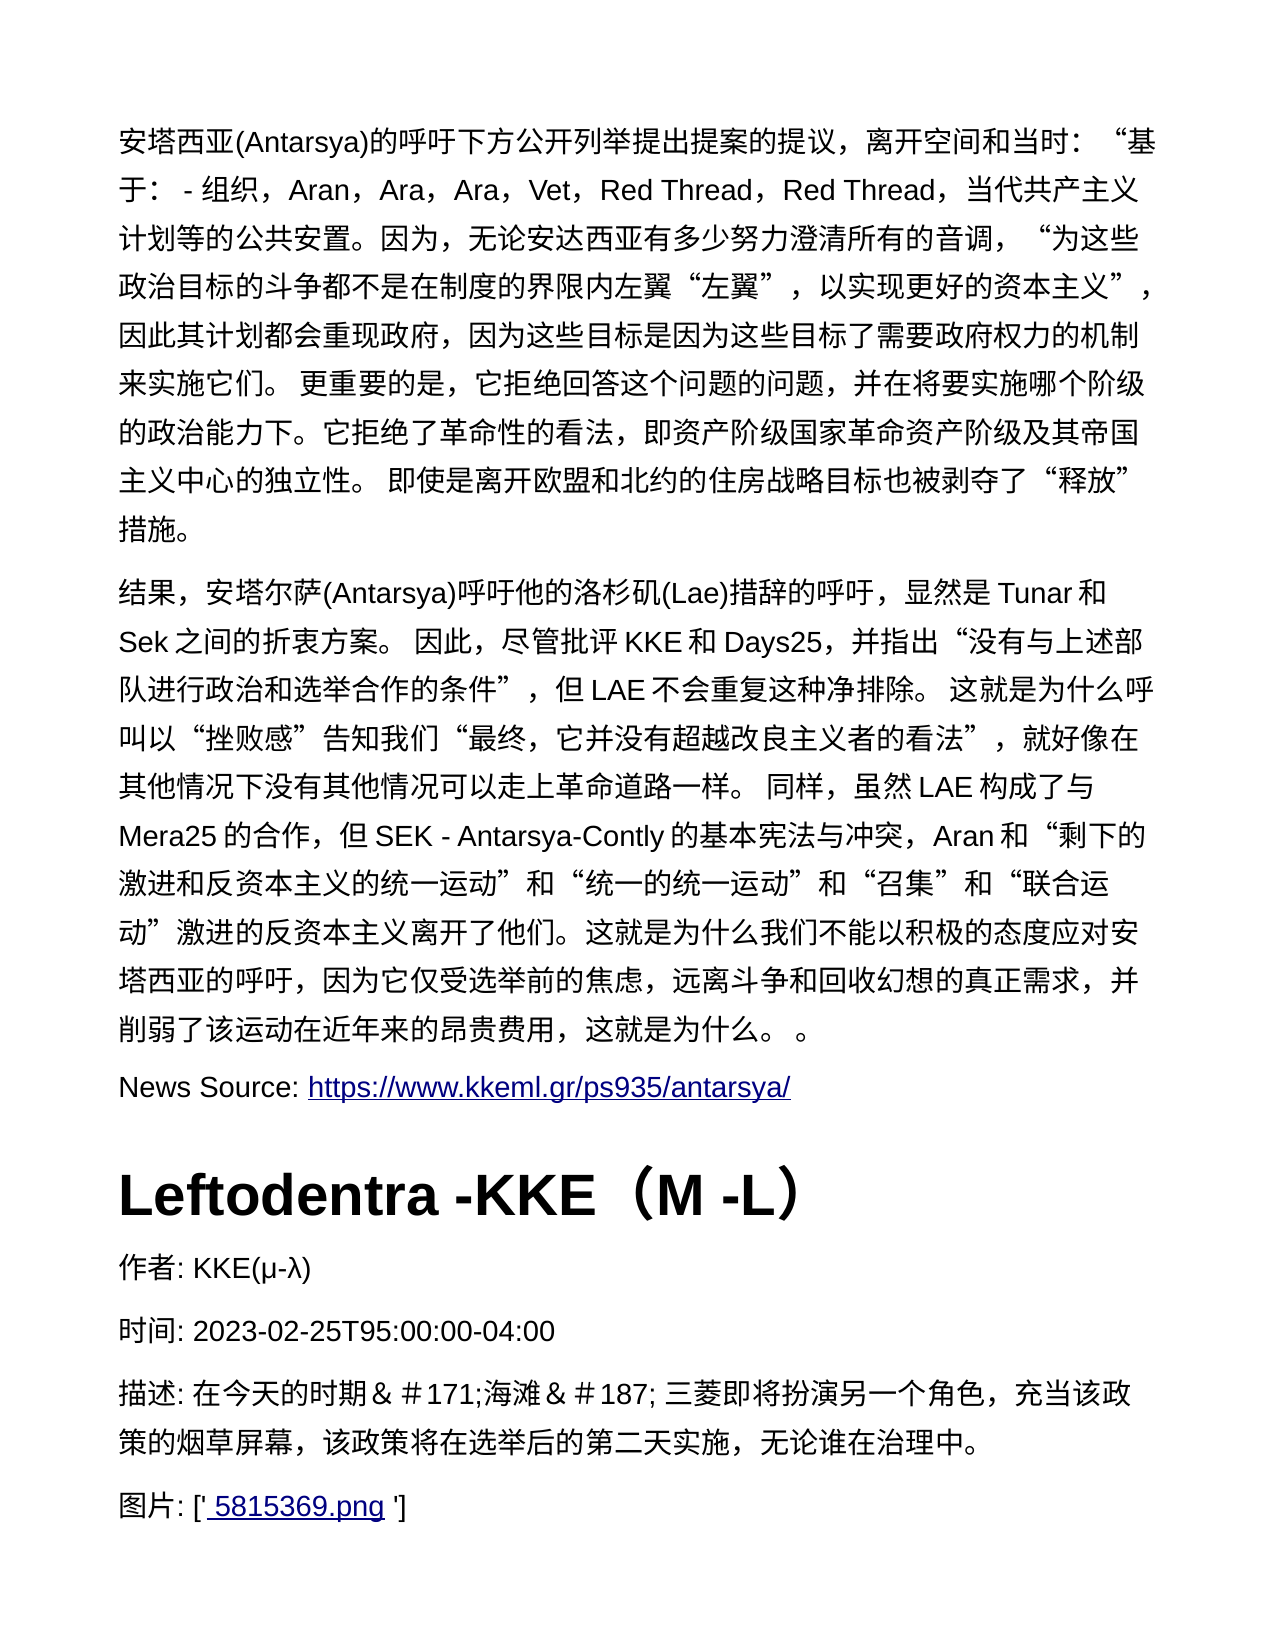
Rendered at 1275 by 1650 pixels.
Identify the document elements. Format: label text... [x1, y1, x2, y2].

text 图片: [' 5815369.png '] [118, 1483, 1157, 1525]
subtitle Leftodentra -KKE（M -L） [118, 1148, 1157, 1232]
text News Source: https://www.kkeml.gr/ps935/antarsya/ [118, 1069, 1157, 1103]
text 作者: ΚΚΕ(μ-λ) [118, 1245, 1157, 1287]
text 时间: 2023-02-25T95:00:00-04:00 [118, 1308, 1157, 1350]
text 描述: 在今天的时期＆＃171;海滩＆＃187; 三菱即将扮演另一个角色，充当该政策的烟草屏幕，该政策将在选举后的第二天实施，无论谁在治理中。 [118, 1371, 1157, 1462]
text 安塔西亚(Antarsya)的呼吁下方公开列举提出提案的提议，离开空间和当时：“基于： - 组织，Aran，Ara，Ara，Vet，Red Thread，Red Thread，当代共产主义计划等的公共安置。因为，无论安达西亚有多少努力澄清所有的音调，“为这些政治目标的斗争都不是在制度的界限内左翼“左翼”，以实现更好的资本主义”，因此其计划都会重现政府，因为这些目标是因为这些目标了需要政府权力的机制来实施它们。 更重要的是，它拒绝回答这个问题的问题，并在将要实施哪个阶级的政治能力下。它拒绝了革命性的看法，即资产阶级国家革命资产阶级及其帝国主义中心的独立性。 即使是离开欧盟和北约的住房战略目标也被剥夺了“释放”措施。 [118, 118, 1157, 549]
text 结果，安塔尔萨(Antarsya)呼吁他的洛杉矶(Lae)措辞的呼吁，显然是Tunar和Sek之间的折衷方案。 因此，尽管批评KKE和Days25，并指出“没有与上述部队进行政治和选举合作的条件”，但LAE不会重复这种净排除。 这就是为什么呼叫以“挫败感”告知我们“最终，它并没有超越改良主义者的看法”，就好像在其他情况下没有其他情况可以走上革命道路一样。 同样，虽然LAE构成了与Mera25的合作，但SEK - Antarsya-Contly的基本宪法与冲突，Aran和“剩下的激进和反资本主义的统一运动”和“统一的统一运动”和“召集”和“联合运动”激进的反资本主义离开了他们。这就是为什么我们不能以积极的态度应对安塔西亚的呼吁，因为它仅受选举前的焦虑，远离斗争和回收幻想的真正需求，并削弱了该运动在近年来的昂贵费用，这就是为什么。 。 [118, 569, 1157, 1049]
